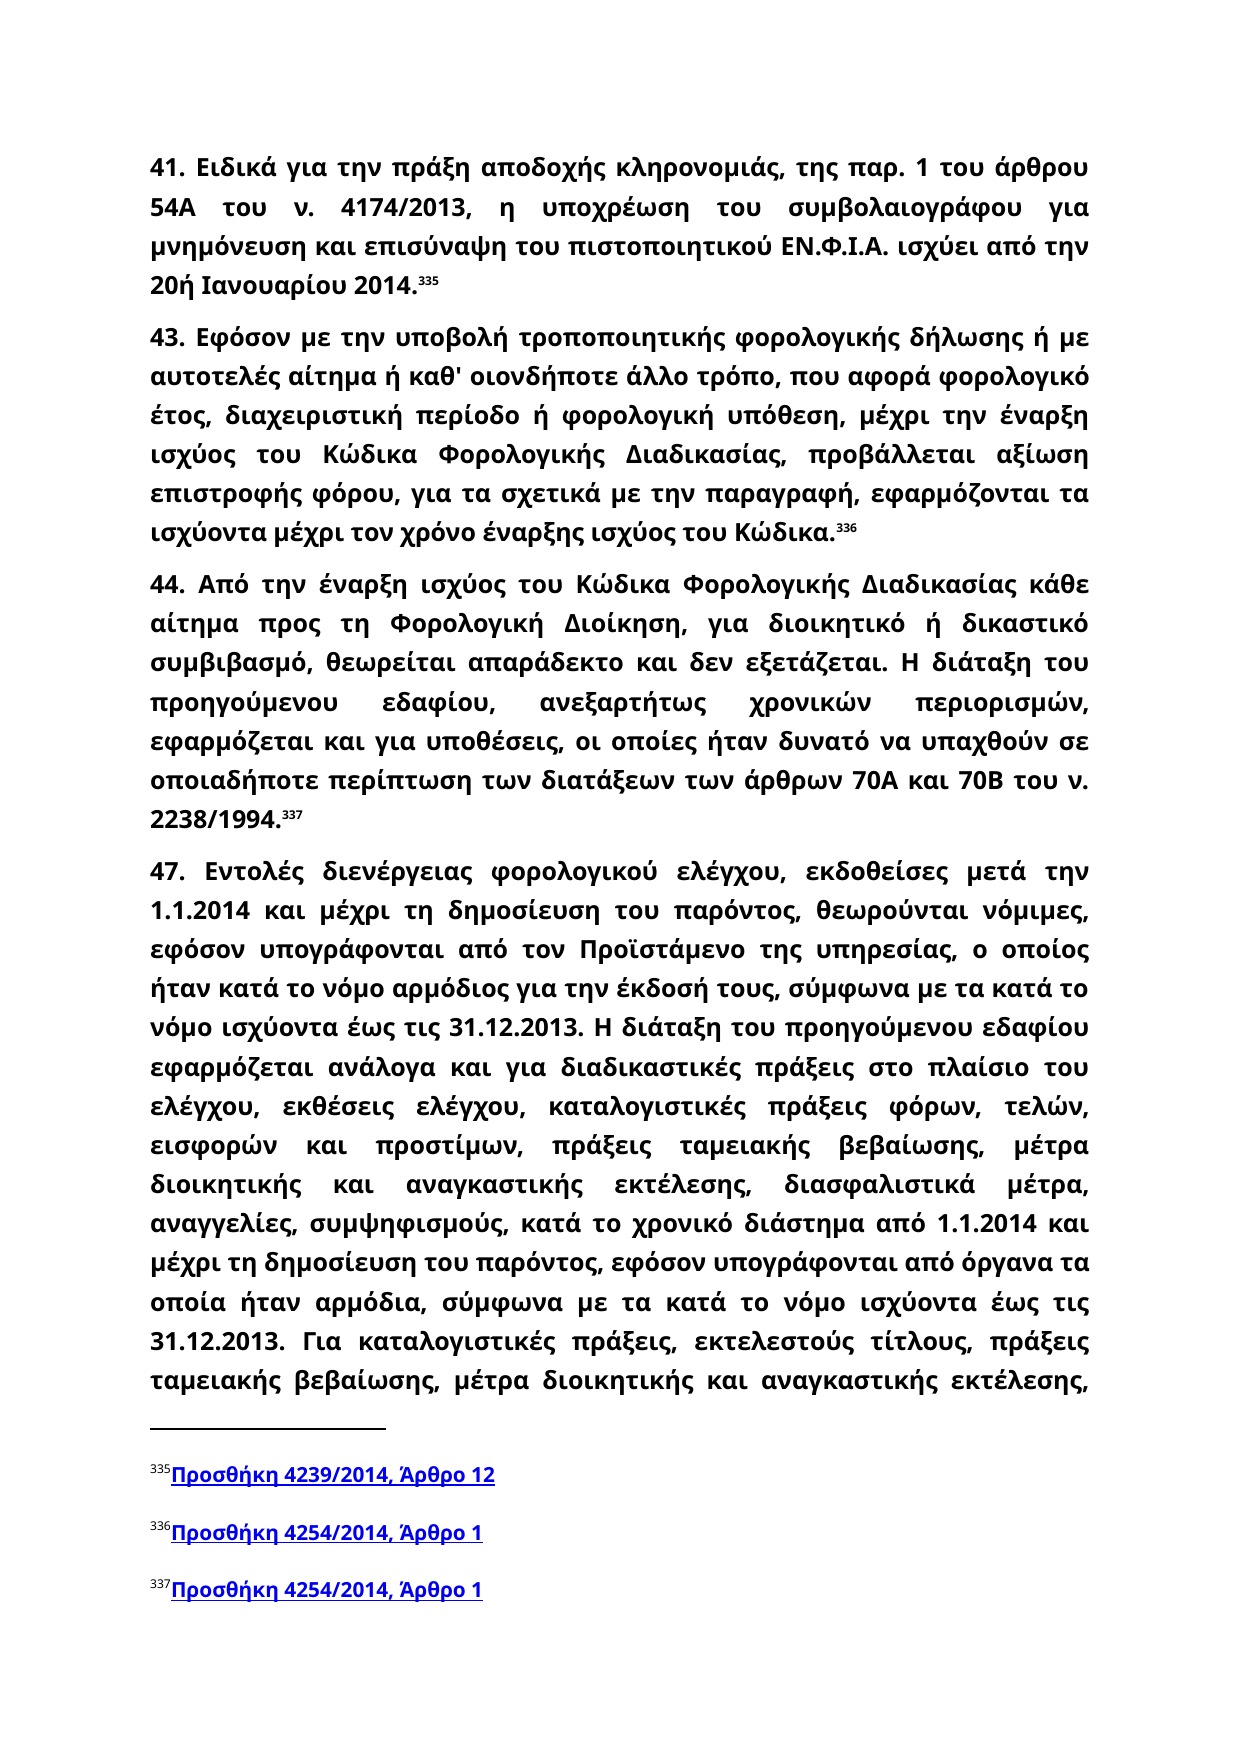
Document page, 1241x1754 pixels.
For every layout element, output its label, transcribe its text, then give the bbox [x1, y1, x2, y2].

text Προσθήκη 4254/2014, Άρθρο 1 [150, 1576, 1090, 1604]
text Προσθήκη 4254/2014, Άρθρο 1 [150, 1518, 1090, 1546]
text 47. Εντολές διενέργειας φορολογικού ελέγχου, εκδοθείσες μετά την 1.1.2014 και μέχρι τη δημοσίευση του παρόντος, θεωρούνται νόμιμες, εφόσον υπογράφονται από τον Προϊστάμενο της υπηρεσίας, ο οποίος ήταν κατά το νόμο αρμόδιος για την έκδοσή τους, σύμφωνα με τα κατά το νόμο ισχύοντα έως τις 31.12.2013. Η διάταξη του προηγούμενου εδαφίου εφαρμόζεται ανάλογα και για διαδικαστικές πράξεις στο πλαίσιο του ελέγχου, εκθέσεις ελέγχου, καταλογιστικές πράξεις φόρων, τελών, εισφορών και προστίμων, πράξεις ταμειακής βεβαίωσης, μέτρα διοικητικής και αναγκαστικής εκτέλεσης, διασφαλιστικά μέτρα, αναγγελίες, συμψηφισμούς, κατά το χρονικό διάστημα από 1.1.2014 και μέχρι τη δημοσίευση του παρόντος, εφόσον υπογράφονται από όργανα τα οποία ήταν αρμόδια, σύμφωνα με τα κατά το νόμο ισχύοντα έως τις 31.12.2013. Για καταλογιστικές πράξεις, εκτελεστούς τίτλους, πράξεις ταμειακής βεβαίωσης, μέτρα διοικητικής και αναγκαστικής εκτέλεσης, [150, 853, 1090, 1397]
text 44. Από την έναρξη ισχύος του Κώδικα Φορολογικής Διαδικασίας κάθε αίτημα προς τη Φορολογική Διοίκηση, για διοικητικό ή δικαστικό συμβιβασμό, θεωρείται απαράδεκτο και δεν εξετάζεται. Η διάταξη του προηγούμενου εδαφίου, ανεξαρτήτως χρονικών περιορισμών, εφαρμόζεται και για υποθέσεις, οι οποίες ήταν δυνατό να υπαχθούν σε οποιαδήποτε περίπτωση των διατάξεων των άρθρων 70Α και 70Β του ν. 2238/1994. [150, 567, 1090, 836]
text 41. Ειδικά για την πράξη αποδοχής κληρονομιάς, της παρ. 1 του άρθρου 54Α του ν. 4174/2013, η υποχρέωση του συμβολαιογράφου για μνημόνευση και επισύναψη του πιστοποιητικού ΕΝ.Φ.Ι.Α. ισχύει από την 20ή Ιανουαρίου 2014. [150, 150, 1090, 302]
text Προσθήκη 4239/2014, Άρθρο 12 [150, 1460, 1090, 1489]
text 43. Εφόσον με την υποβολή τροποποιητικής φορολογικής δήλωσης ή με αυτοτελές αίτημα ή καθ' οιονδήποτε άλλο τρόπο, που αφορά φορολογικό έτος, διαχειριστική περίοδο ή φορολογική υπόθεση, μέχρι την έναρξη ισχύος του Κώδικα Φορολογικής Διαδικασίας, προβάλλεται αξίωση επιστροφής φόρου, για τα σχετικά με την παραγραφή, εφαρμόζονται τα ισχύοντα μέχρι τον χρόνο έναρξης ισχύος του Κώδικα. [150, 319, 1090, 549]
